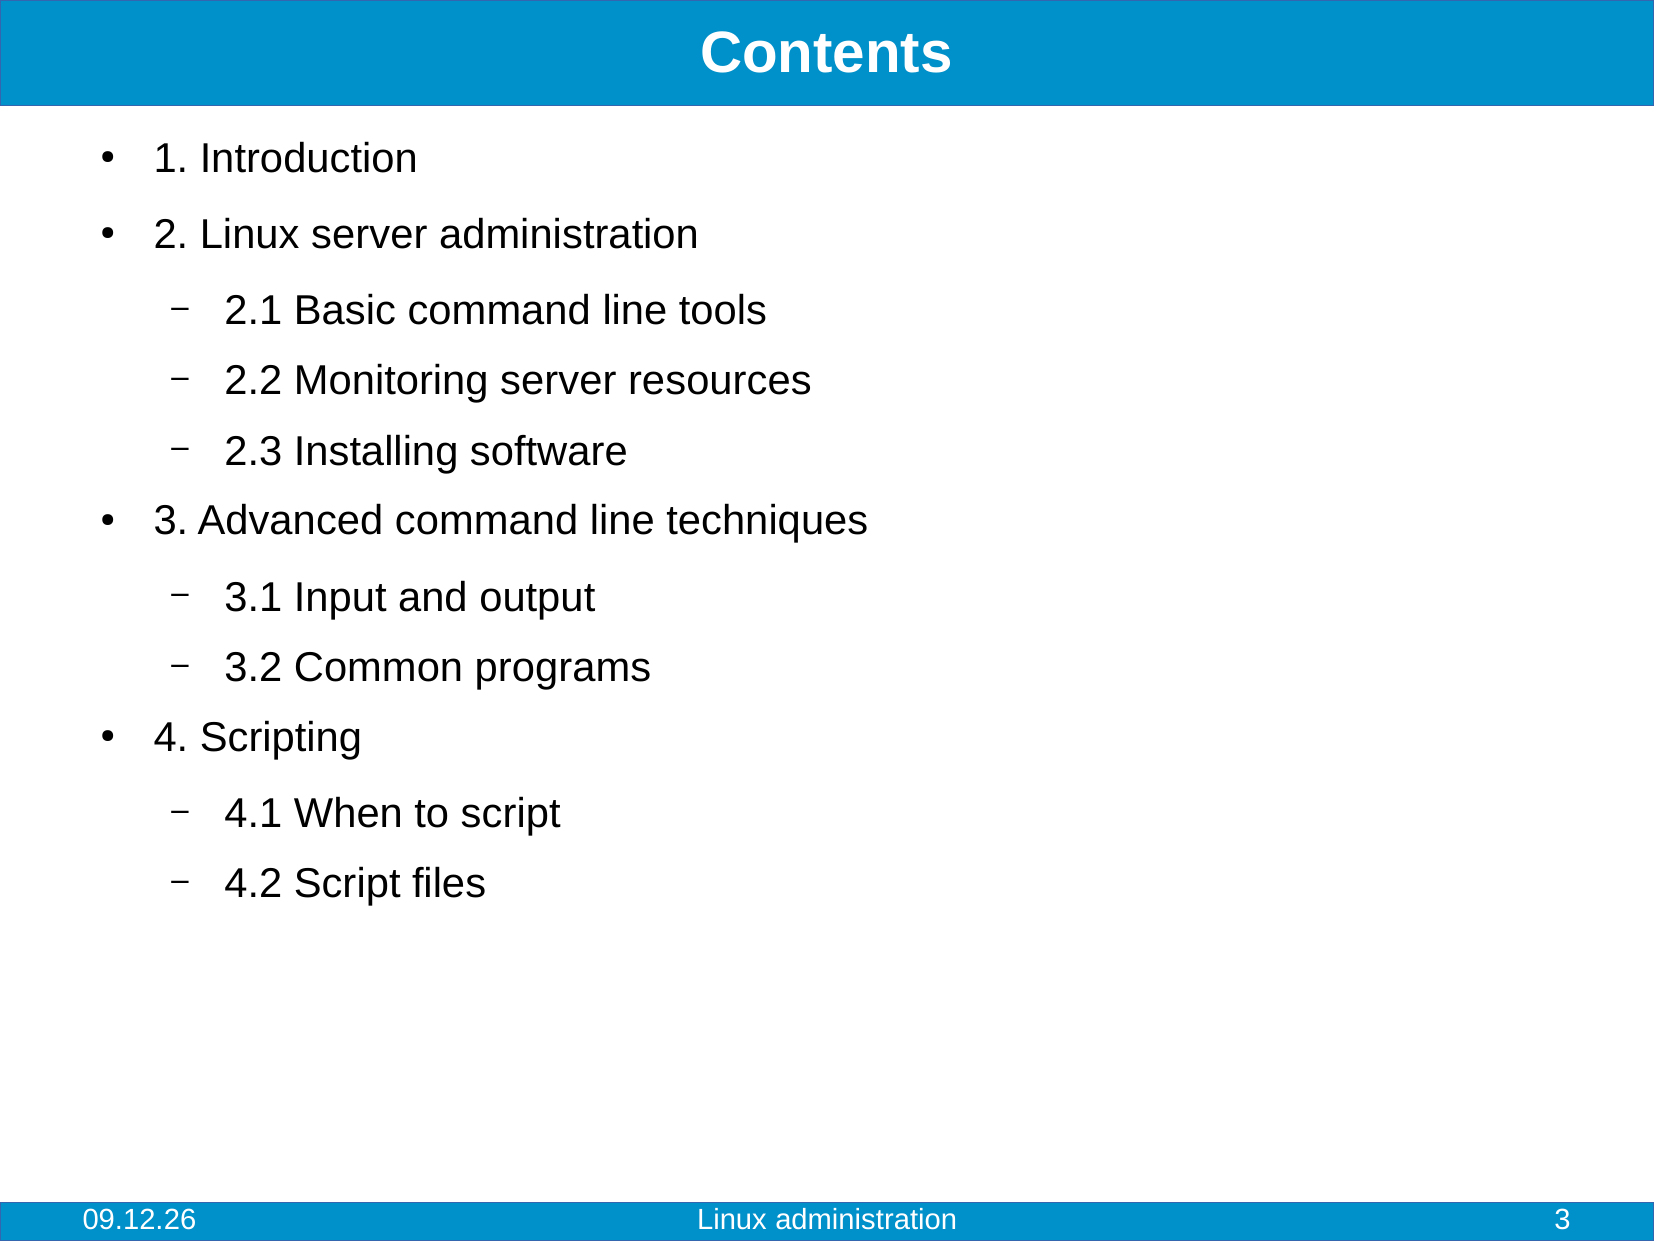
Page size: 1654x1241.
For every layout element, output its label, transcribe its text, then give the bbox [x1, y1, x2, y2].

list 1. Introduction 2. Linux server administration 2.1 Basic command line tools 2.2 Monitoring server resources 2.3 Installing software 3. Advanced command line techniques 3.1 Input and output 3.2 Common programs 4. Scripting 4.1 When to script 4.2 Script files [82, 135, 1571, 1171]
title Contents [0, 0, 1654, 106]
